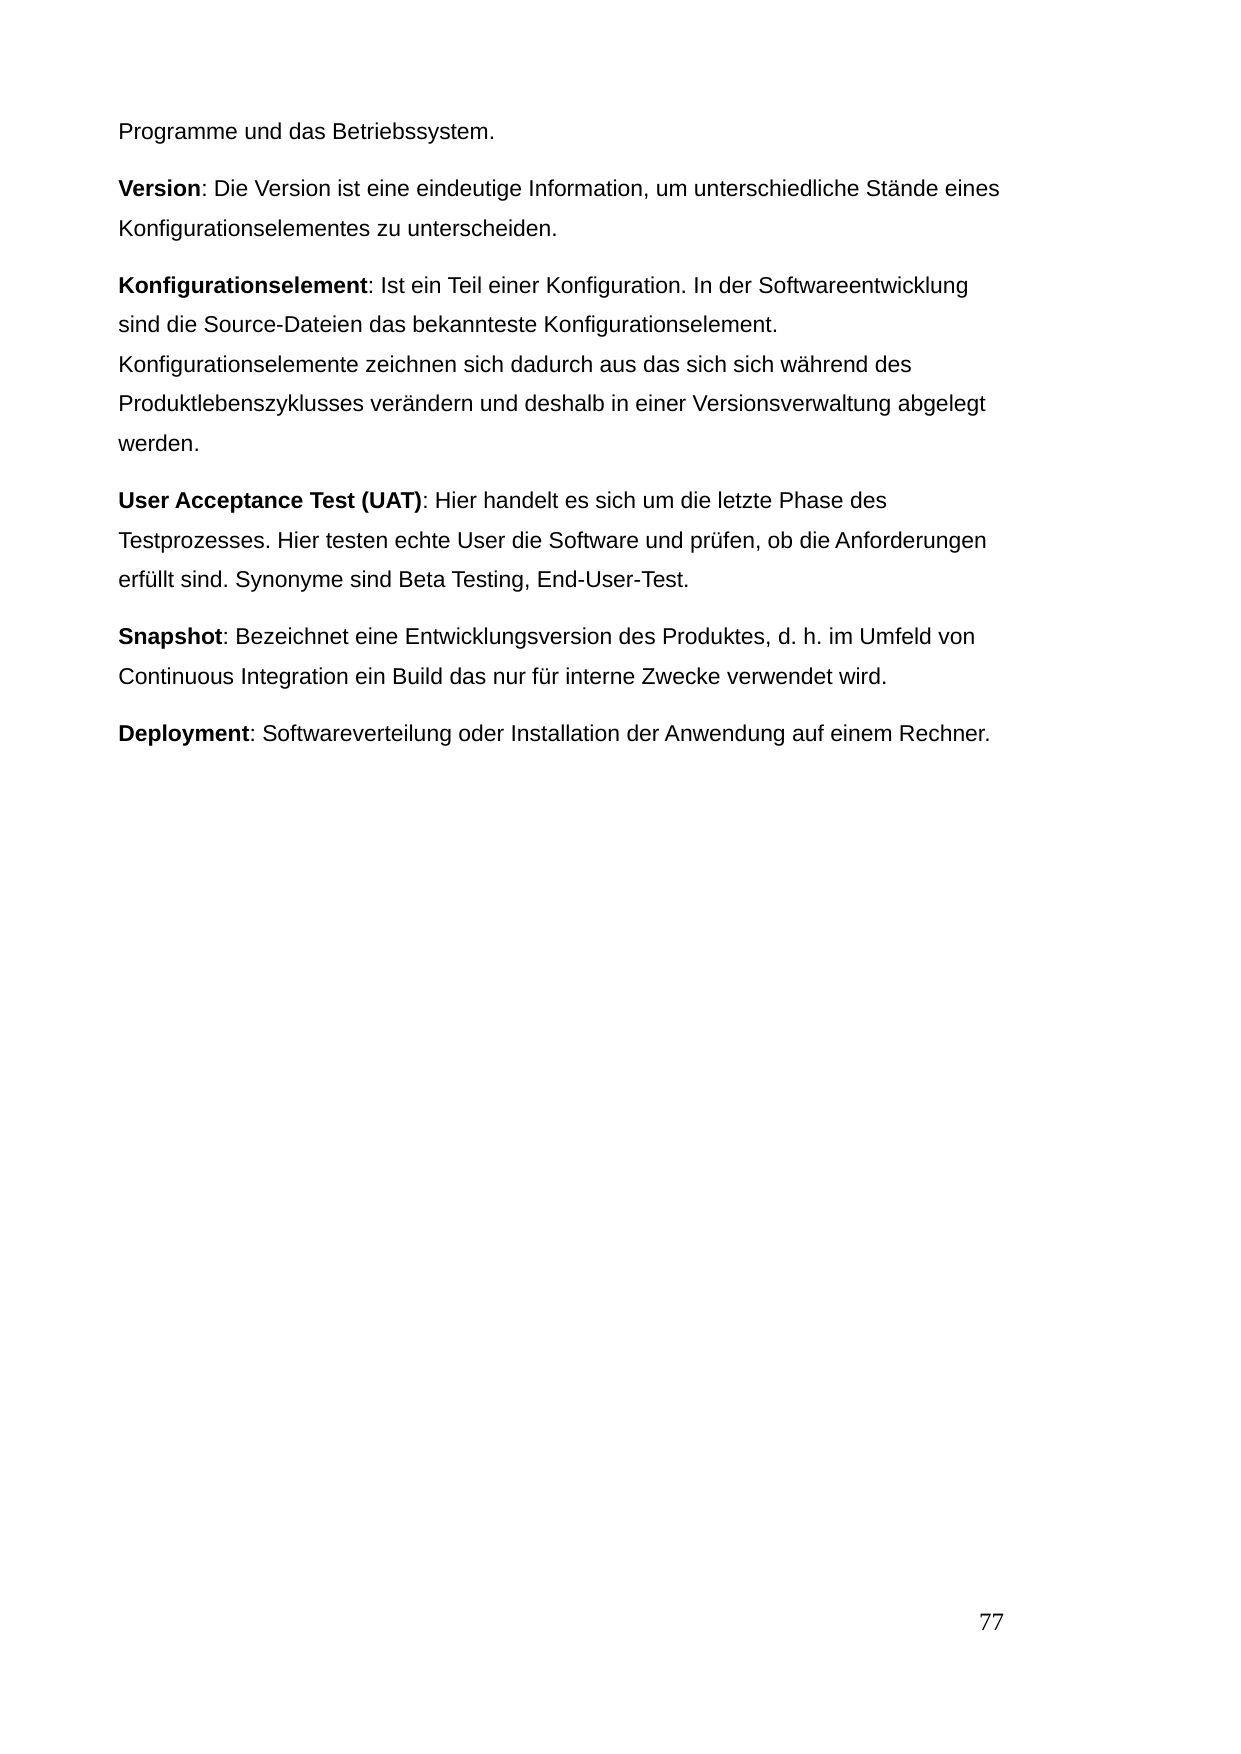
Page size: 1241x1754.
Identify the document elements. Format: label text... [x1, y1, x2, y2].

text Version: Die Version ist eine eindeutige Information, um unterschiedliche Stände eines Konfigurationselementes zu unterscheiden. [118, 175, 1004, 241]
text Snapshot: Bezeichnet eine Entwicklungsversion des Produktes, d. h. im Umfeld von Continuous Integration ein Build das nur für interne Zwecke verwendet wird. [118, 623, 1004, 689]
text Deployment: Softwareverteilung oder Installation der Anwendung auf einem Rechner. [118, 720, 1004, 746]
text User Acceptance Test (UAT): Hier handelt es sich um die letzte Phase des Testprozesses. Hier testen echte User die Software und prüfen, ob die Anforderungen erfüllt sind. Synonyme sind Beta Testing, End-User-Test. [118, 487, 1004, 592]
text Programme und das Betriebssystem. [118, 118, 1004, 144]
text Konfigurationselement: Ist ein Teil einer Konfiguration. In der Softwareentwicklung sind die Source-Dateien das bekannteste Konfigurationselement. Konfigurationselemente zeichnen sich dadurch aus das sich sich während des Produktlebenszyklusses verändern und deshalb in einer Versionsverwaltung abgelegt werden. [118, 272, 1004, 456]
